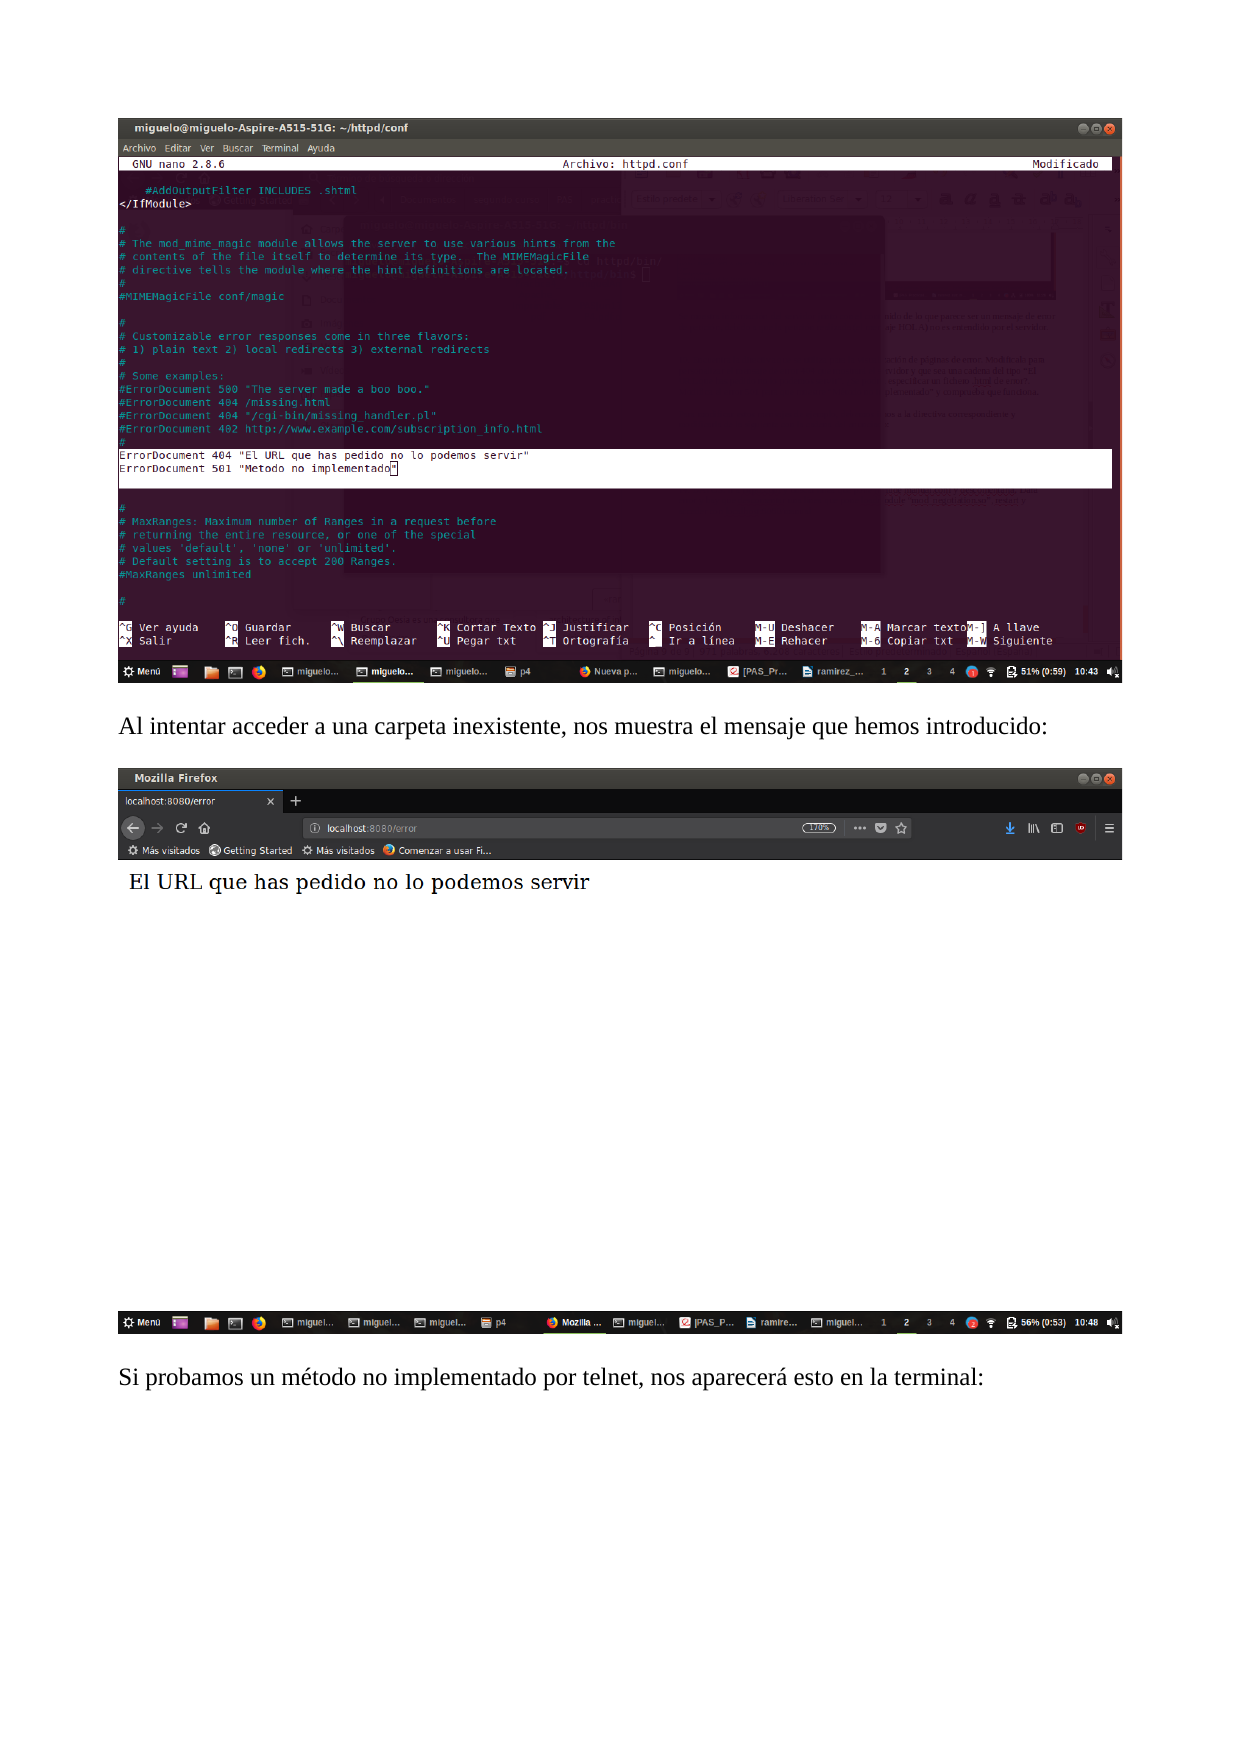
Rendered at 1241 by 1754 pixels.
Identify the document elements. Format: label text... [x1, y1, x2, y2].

picture [118, 768, 1123, 1334]
text Si probamos un método no implementado por telnet, nos aparecerá esto en la terminal: [118, 1362, 1122, 1391]
text Al intentar acceder a una carpeta inexistente, nos muestra el mensaje que hemos introducido: [118, 711, 1122, 740]
picture [118, 118, 1123, 683]
